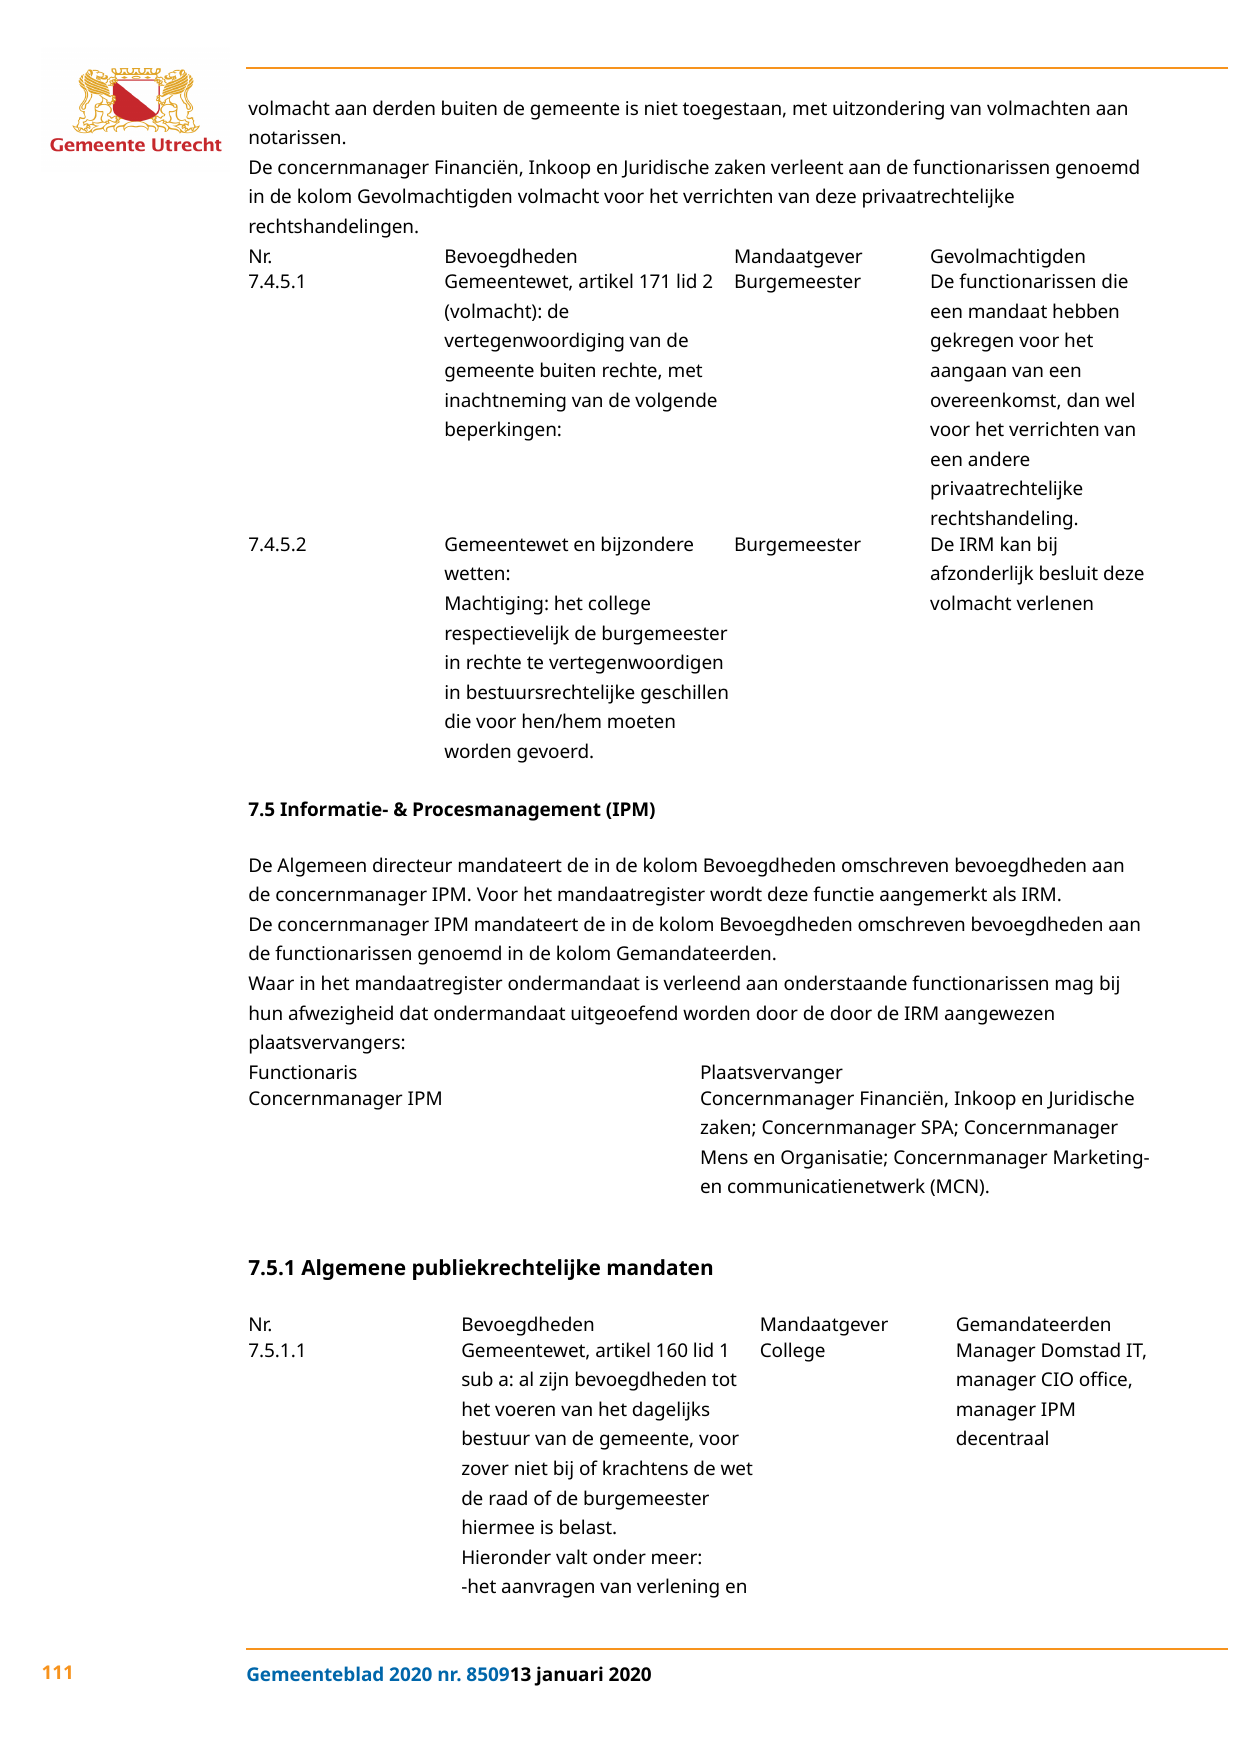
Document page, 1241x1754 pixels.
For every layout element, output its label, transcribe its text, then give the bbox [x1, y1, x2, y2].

table_cell College [760, 1337, 956, 1599]
table_header Mandaatgever [734, 243, 930, 268]
table_header Plaatsvervanger [700, 1059, 1152, 1085]
text 7.5.1 Algemene publiekrechtelijke mandaten [248, 1253, 1152, 1281]
text De concernmanager IPM mandateert de in de kolom Bevoegdheden omschreven bevoegdheden aan de functionarissen genoemd in de kolom Gemandateerden. [248, 911, 1152, 966]
table_cell Gemeentewet en bijzondere wetten: Machtiging: het college respectievelijk de burgemeester in rechte te vertegenwoordigen in bestuursrechtelijke geschillen die voor hen/hem moeten worden gevoerd. [444, 531, 734, 764]
table_cell Manager Domstad IT, manager CIO office, manager IPM decentraal [956, 1337, 1152, 1599]
table_cell Burgemeester [734, 269, 930, 531]
text 7.5 Informatie- & Procesmanagement (IPM) [248, 797, 1152, 822]
table_header Bevoegdheden [444, 243, 734, 268]
text Waar in het mandaatregister ondermandaat is verleend aan onderstaande functionarissen mag bij hun afwezigheid dat ondermandaat uitgeoefend worden door de door de IRM aangewezen plaatsvervangers: [248, 970, 1152, 1055]
table_cell 7.4.5.2 [248, 531, 444, 764]
table_cell Concernmanager Financiën, Inkoop en Juridische zaken; Concernmanager SPA; Concernmanager Mens en Organisatie; Concernmanager Marketing- en communicatienetwerk (MCN). [700, 1085, 1152, 1199]
table_cell Gemeentewet, artikel 171 lid 2 (volmacht): de vertegenwoordiging van de gemeente buiten rechte, met inachtneming van de volgende beperkingen: [444, 269, 734, 531]
table_cell De functionarissen die een mandaat hebben gekregen voor het aangaan van een overeenkomst, dan wel voor het verrichten van een andere privaatrechtelijke rechtshandeling. [930, 269, 1152, 531]
table_header Mandaatgever [760, 1311, 956, 1337]
table_cell 7.5.1.1 [248, 1337, 461, 1599]
table_cell Burgemeester [734, 531, 930, 764]
picture [41, 47, 231, 172]
table_header Bevoegdheden [461, 1311, 759, 1337]
table_cell 7.4.5.1 [248, 269, 444, 531]
table_header Nr. [248, 243, 444, 268]
table_cell Gemeentewet, artikel 160 lid 1 sub a: al zijn bevoegdheden tot het voeren van het dagelijks bestuur van de gemeente, voor zover niet bij of krachtens de wet de raad of de burgemeester hiermee is belast. Hieronder valt onder meer: -het aanvragen van verlening en [461, 1337, 759, 1599]
table_header Gemandateerden [956, 1311, 1152, 1337]
text volmacht aan derden buiten de gemeente is niet toegestaan, met uitzondering van volmachten aan notarissen. [248, 95, 1152, 150]
text De Algemeen directeur mandateert de in de kolom Bevoegdheden omschreven bevoegdheden aan de concernmanager IPM. Voor het mandaatregister wordt deze functie aangemerkt als IRM. [248, 852, 1152, 907]
table_header Nr. [248, 1311, 461, 1337]
table_header Gevolmachtigden [930, 243, 1152, 268]
text De concernmanager Financiën, Inkoop en Juridische zaken verleent aan de functionarissen genoemd in de kolom Gevolmachtigden volmacht voor het verrichten van deze privaatrechtelijke rechtshandelingen. [248, 154, 1152, 239]
table_header Functionaris [248, 1059, 700, 1085]
table_cell De IRM kan bij afzonderlijk besluit deze volmacht verlenen [930, 531, 1152, 764]
table_cell Concernmanager IPM [248, 1085, 700, 1199]
